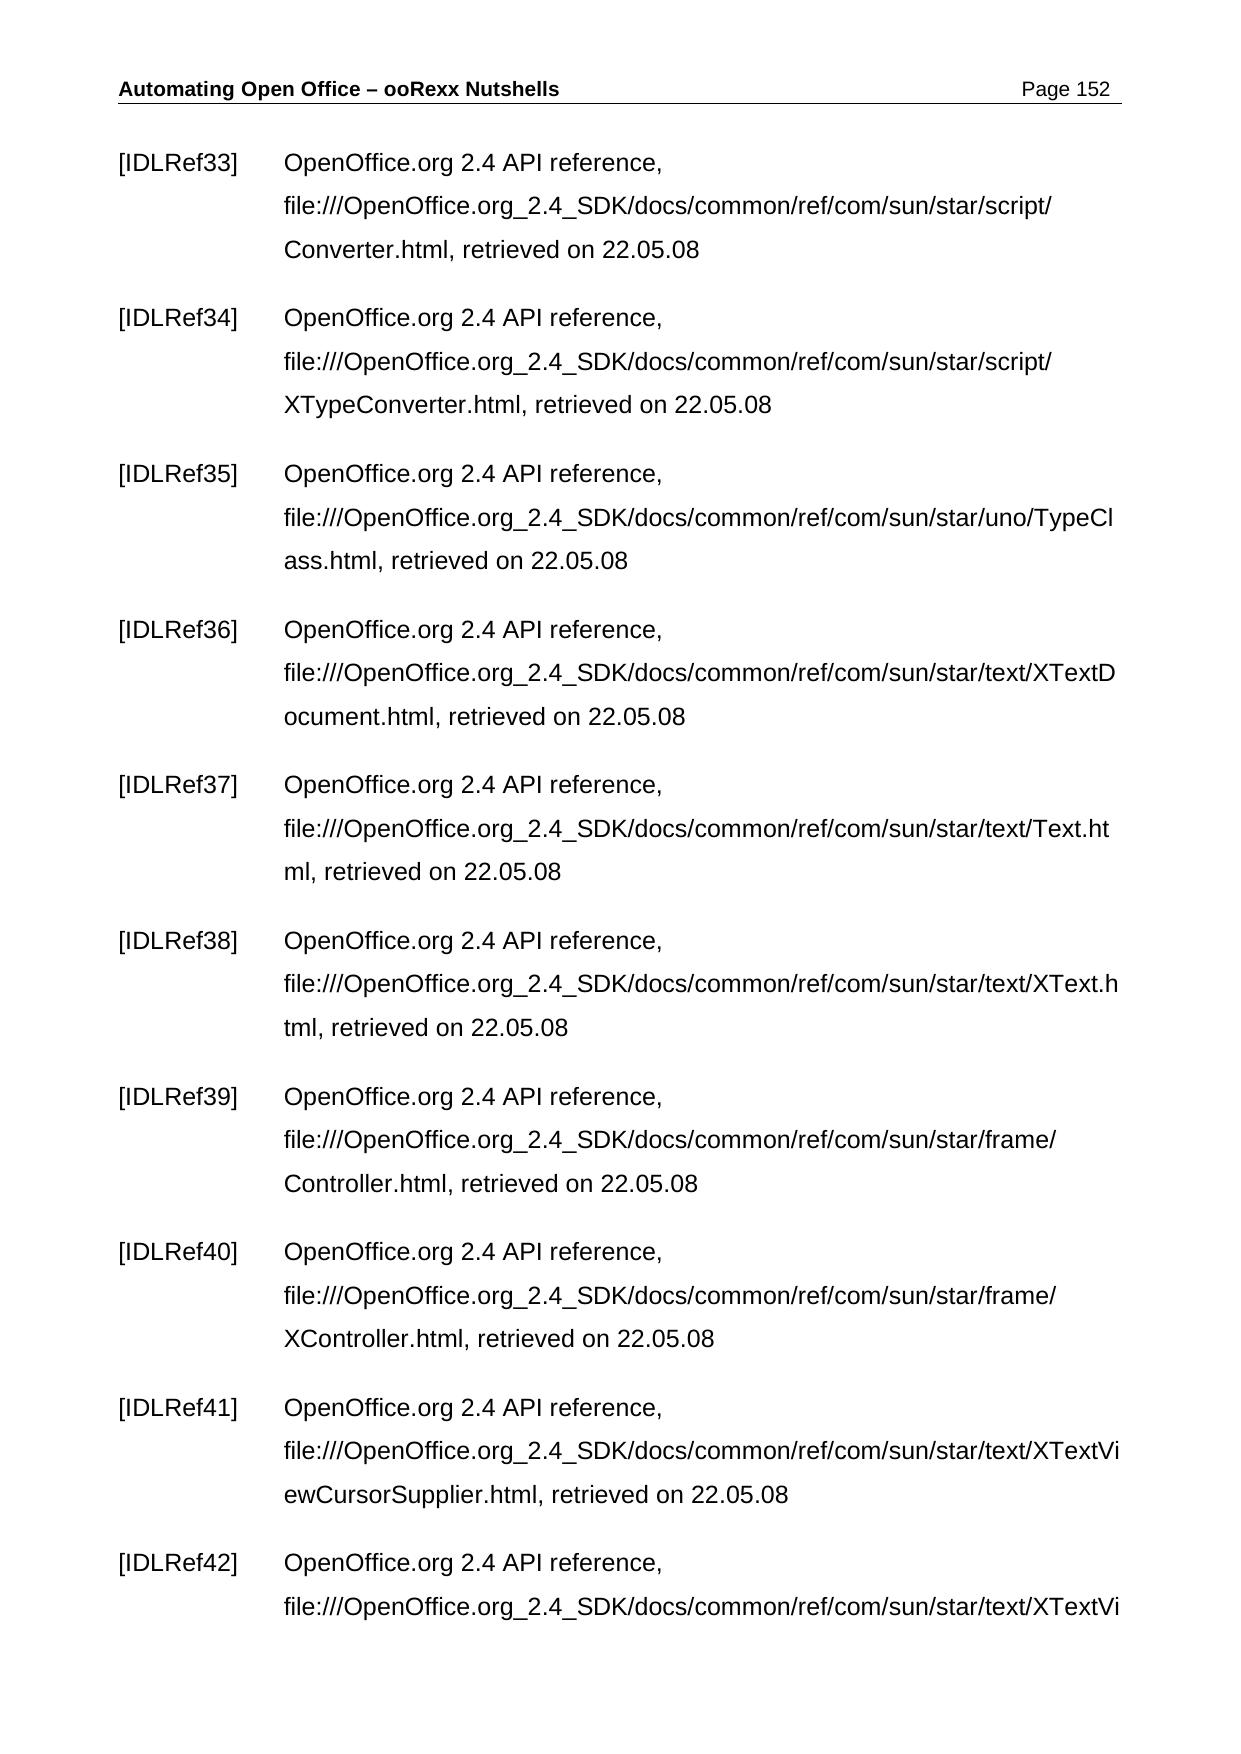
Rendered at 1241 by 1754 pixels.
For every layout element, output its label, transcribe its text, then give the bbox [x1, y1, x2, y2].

text [IDLRef33] OpenOffice.org 2.4 API reference, file:///OpenOffice.org_2.4_SDK/docs/common/ref/com/sun/star/script/Converter.html, retrieved on 22.05.08 [118, 148, 1122, 264]
text [IDLRef38] OpenOffice.org 2.4 API reference, file:///OpenOffice.org_2.4_SDK/docs/common/ref/com/sun/star/text/XText.html, retrieved on 22.05.08 [118, 926, 1122, 1042]
text [IDLRef35] OpenOffice.org 2.4 API reference, file:///OpenOffice.org_2.4_SDK/docs/common/ref/com/sun/star/uno/TypeClass.html, retrieved on 22.05.08 [118, 459, 1122, 575]
text [IDLRef41] OpenOffice.org 2.4 API reference, file:///OpenOffice.org_2.4_SDK/docs/common/ref/com/sun/star/text/XTextViewCursorSupplier.html, retrieved on 22.05.08 [118, 1393, 1122, 1509]
text [IDLRef40] OpenOffice.org 2.4 API reference, file:///OpenOffice.org_2.4_SDK/docs/common/ref/com/sun/star/frame/XController.html, retrieved on 22.05.08 [118, 1237, 1122, 1353]
text [IDLRef37] OpenOffice.org 2.4 API reference, file:///OpenOffice.org_2.4_SDK/docs/common/ref/com/sun/star/text/Text.html, retrieved on 22.05.08 [118, 770, 1122, 886]
text [IDLRef42] OpenOffice.org 2.4 API reference, file:///OpenOffice.org_2.4_SDK/docs/common/ref/com/sun/star/text/XTextVi [118, 1548, 1122, 1621]
text [IDLRef34] OpenOffice.org 2.4 API reference, file:///OpenOffice.org_2.4_SDK/docs/common/ref/com/sun/star/script/XTypeConverter.html, retrieved on 22.05.08 [118, 303, 1122, 419]
text [IDLRef36] OpenOffice.org 2.4 API reference, file:///OpenOffice.org_2.4_SDK/docs/common/ref/com/sun/star/text/XTextDocument.html, retrieved on 22.05.08 [118, 614, 1122, 731]
text [IDLRef39] OpenOffice.org 2.4 API reference, file:///OpenOffice.org_2.4_SDK/docs/common/ref/com/sun/star/frame/Controller.html, retrieved on 22.05.08 [118, 1081, 1122, 1198]
